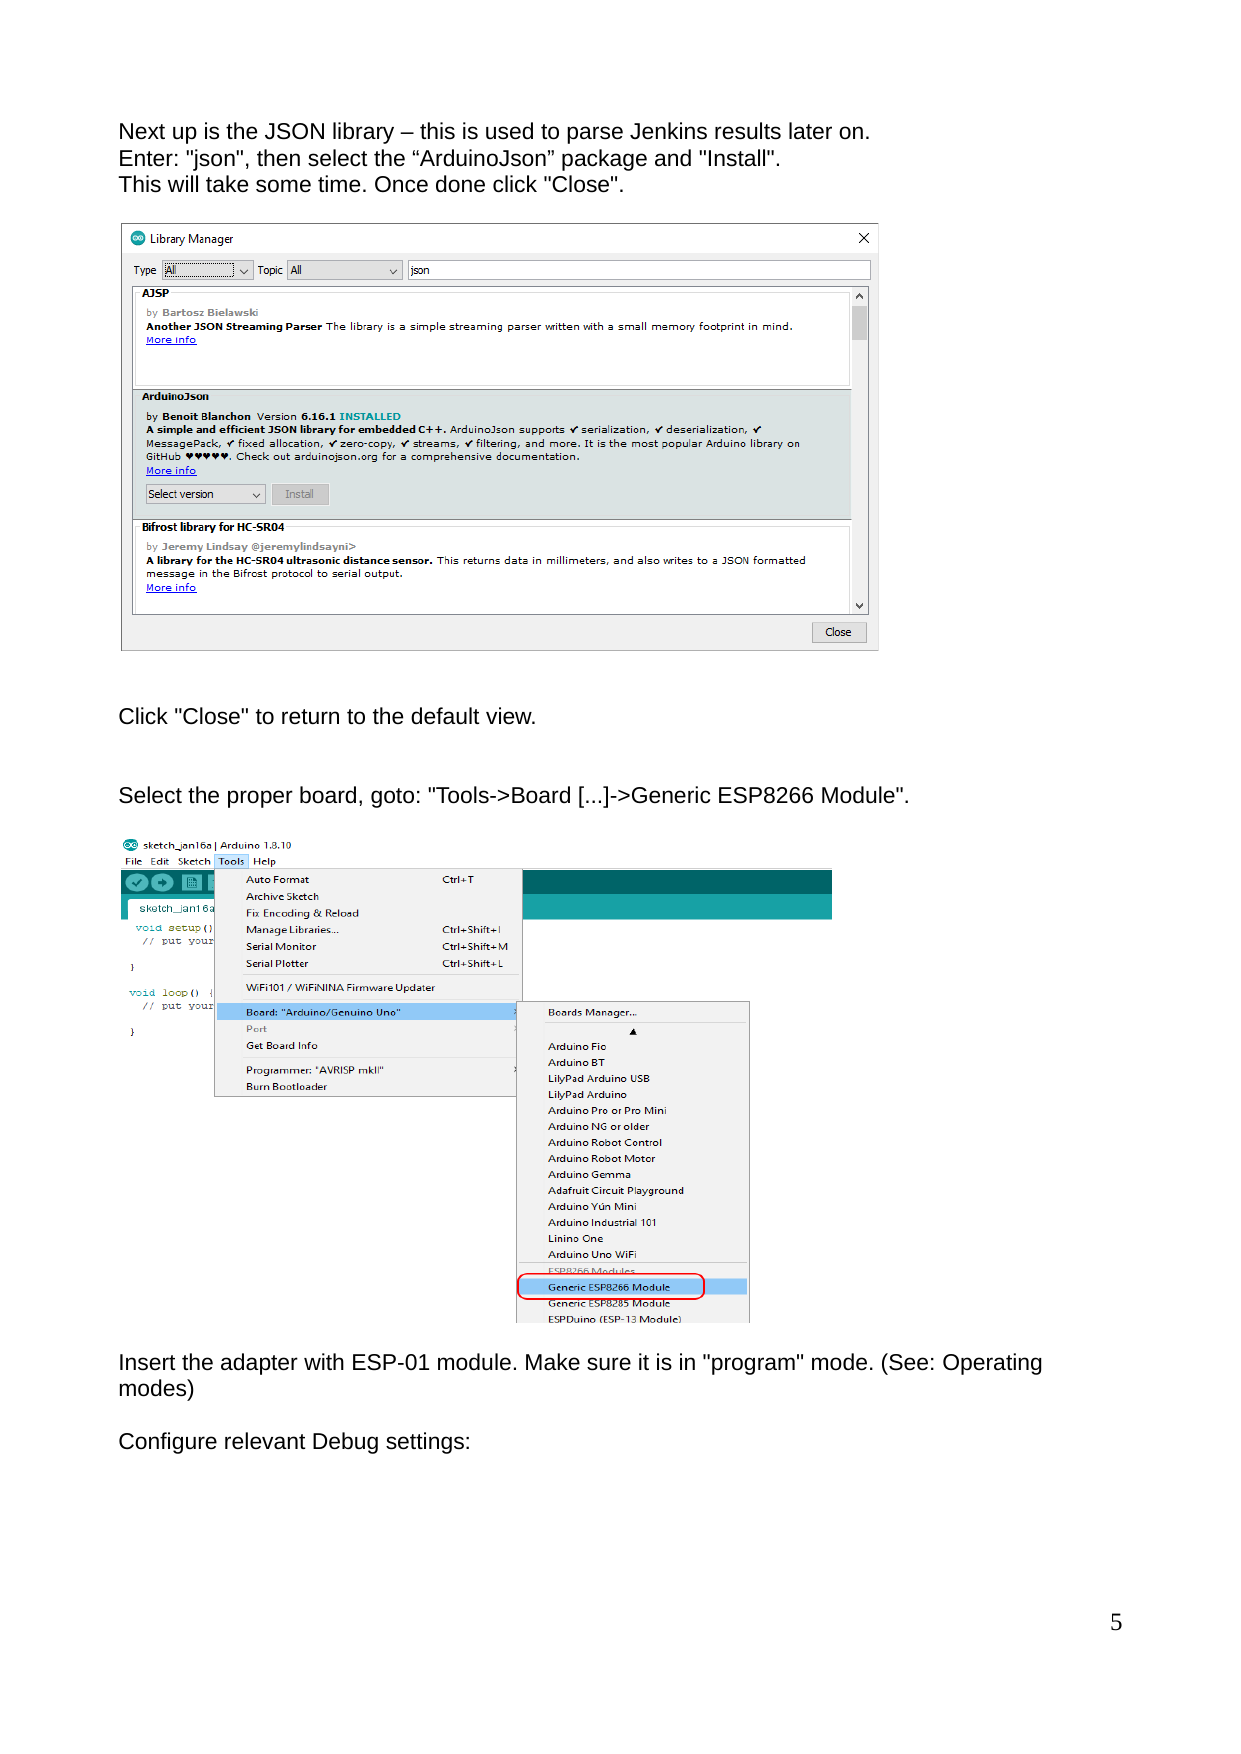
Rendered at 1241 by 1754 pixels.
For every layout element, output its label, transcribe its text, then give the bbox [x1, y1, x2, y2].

text Configure relevant Debug settings: [118, 1428, 1122, 1454]
text Click "Close" to return to the default view. [118, 703, 1122, 729]
picture [121, 836, 832, 1323]
text Select the proper board, goto: "Tools->Board [...]->Generic ESP8266 Module". [118, 782, 1122, 808]
text Insert the adapter with ESP-01 module. Make sure it is in "program" mode. (See: Operating modes) [118, 1348, 1122, 1401]
text Next up is the JSON library – this is used to parse Jenkins results later on. [118, 118, 1122, 144]
text This will take some time. Once done click "Close". [118, 171, 1122, 197]
picture [121, 223, 879, 651]
text Enter: "json", then select the “ArduinoJson” package and "Install". [118, 144, 1122, 171]
